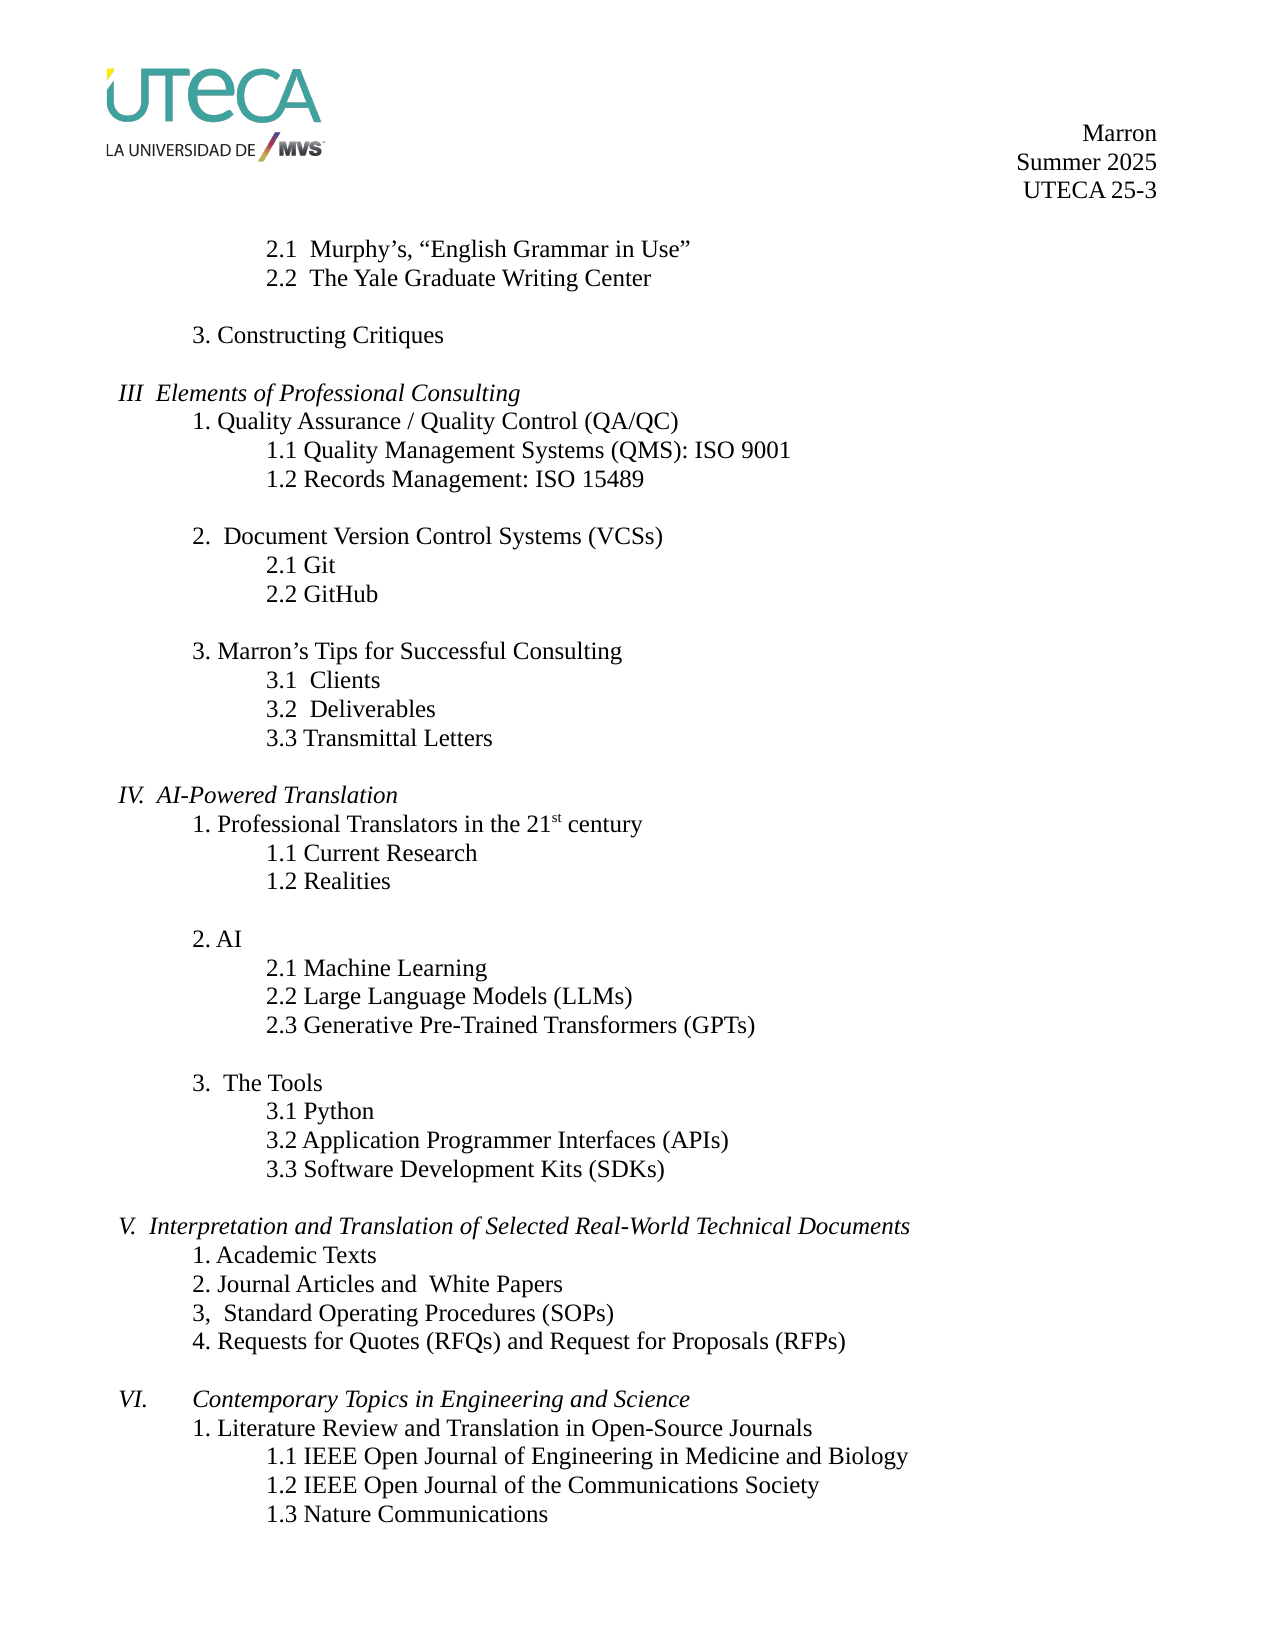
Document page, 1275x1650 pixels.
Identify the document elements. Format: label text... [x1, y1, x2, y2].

text 1.1 Current Research [118, 838, 1157, 866]
text 1. Academic Texts [192, 1240, 1157, 1269]
text 2.2 The Yale Graduate Writing Center [192, 263, 1157, 291]
text 1.3 Nature Communications [266, 1499, 1157, 1528]
text 4. Requests for Quotes (RFQs) and Request for Proposals (RFPs) [192, 1326, 1157, 1355]
text 2.1 Murphy’s, “English Grammar in Use” [192, 234, 1157, 263]
text 1.2 IEEE Open Journal of the Communications Society [266, 1470, 1157, 1499]
text 2.3 Generative Pre-Trained Transformers (GPTs) [118, 1010, 1157, 1039]
text 2.1 Git [118, 550, 1157, 579]
text 3. Constructing Critiques [192, 320, 1157, 349]
text 2. AI [118, 924, 1157, 953]
text 3.2 Deliverables [118, 694, 1157, 723]
text 3.1 Python [192, 1096, 1157, 1125]
text 3.3 Transmittal Letters [118, 723, 1157, 751]
text VI. Contemporary Topics in Engineering and Science [118, 1384, 1157, 1413]
text 3.2 Application Programmer Interfaces (APIs) [192, 1125, 1157, 1154]
text 1.1 Quality Management Systems (QMS): ISO 9001 [118, 435, 1157, 464]
text 3. Marron’s Tips for Successful Consulting [118, 636, 1157, 665]
text 2. Journal Articles and White Papers [192, 1269, 1157, 1298]
text 1.1 IEEE Open Journal of Engineering in Medicine and Biology [266, 1441, 1157, 1470]
text 1. Literature Review and Translation in Open-Source Journals [192, 1413, 1157, 1441]
text 1. Quality Assurance / Quality Control (QA/QC) [118, 406, 1157, 435]
text 2.1 Machine Learning [118, 953, 1157, 981]
text 3.3 Software Development Kits (SDKs) [192, 1154, 1157, 1183]
text III Elements of Professional Consulting [118, 378, 1157, 406]
text 1.2 Realities [118, 866, 1157, 895]
text V. Interpretation and Translation of Selected Real-World Technical Documents [118, 1211, 1157, 1240]
picture [104, 64, 328, 166]
text 1.2 Records Management: ISO 15489 [118, 464, 1157, 493]
text 1. Professional Translators in the 21st century [118, 809, 1157, 838]
text 3.1 Clients [118, 665, 1157, 694]
text 2.2 Large Language Models (LLMs) [118, 981, 1157, 1010]
text 2. Document Version Control Systems (VCSs) [118, 521, 1157, 550]
text 3, Standard Operating Procedures (SOPs) [192, 1298, 1157, 1326]
text IV. AI-Powered Translation [118, 780, 1157, 809]
text 3. The Tools [192, 1068, 1157, 1096]
text 2.2 GitHub [118, 579, 1157, 608]
